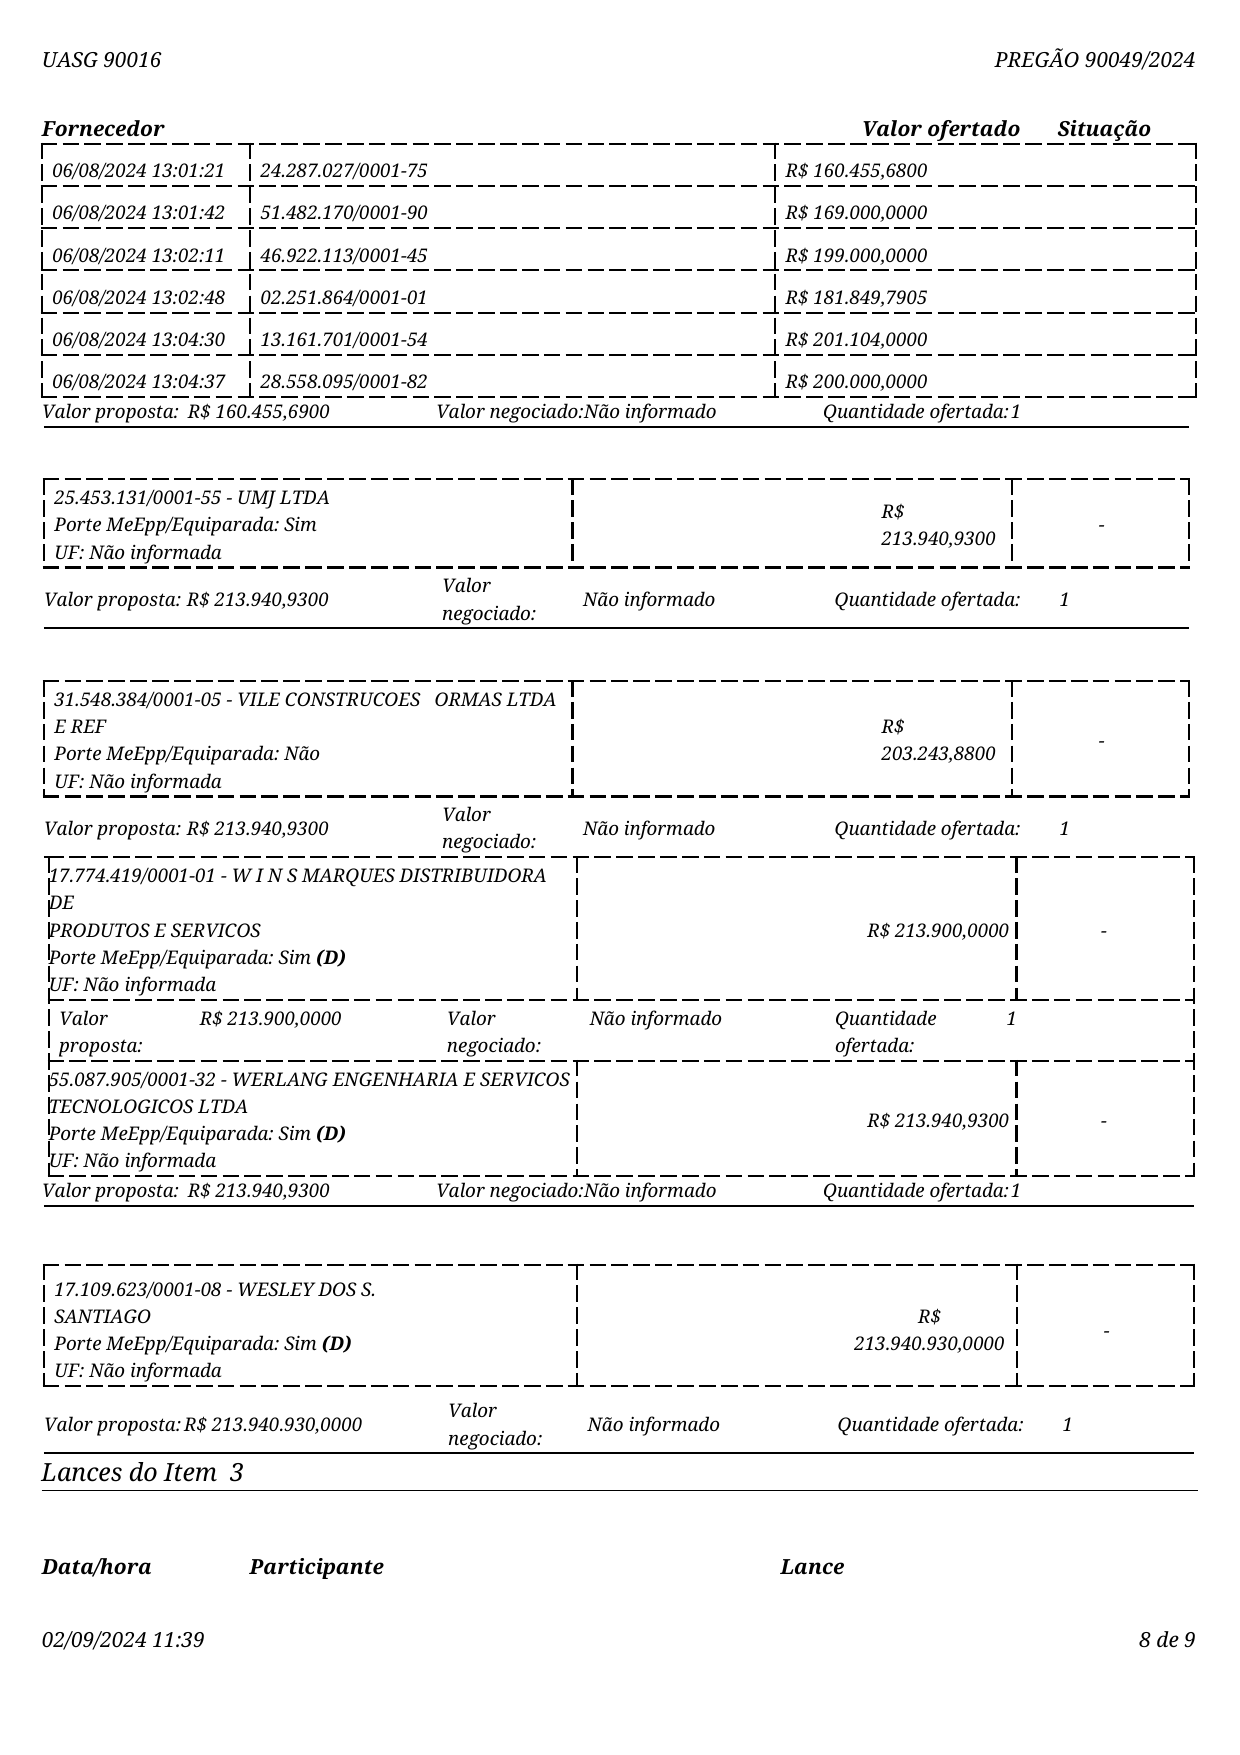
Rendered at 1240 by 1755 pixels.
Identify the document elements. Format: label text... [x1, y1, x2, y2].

table_cell Valor proposta: R$ 213.940,9300 [44, 566, 442, 627]
table_cell ORMAS LTDA [442, 680, 572, 795]
table_cell 31.548.384/0001-05 - VILE CONSTRUCOES E REF Porte MeEpp/Equiparada: Não UF: Não informada [44, 680, 442, 795]
table_cell [573, 680, 834, 795]
table_cell [1189, 478, 1194, 566]
text Data/hora Participante Lance [42, 1552, 1198, 1580]
table_cell Não informado [590, 999, 785, 1060]
table_cell 02.251.864/0001-01 [250, 269, 775, 312]
table_cell 06/08/2024 13:01:42 [42, 185, 250, 227]
table_cell 46.922.113/0001-45 [250, 227, 775, 269]
table_cell - [1017, 1264, 1194, 1385]
table_cell 06/08/2024 13:02:11 [42, 227, 250, 269]
table_header [44, 1207, 448, 1263]
table_cell R$ 181.849,7905 [775, 269, 1196, 312]
table_cell Não informado [577, 1385, 837, 1452]
table_cell Quantidade ofertada: 1 [834, 795, 1188, 856]
text Valor proposta: R$ 160.455,6900 Valor negociado: Não informado Quantidade ofertada: 1 [42, 398, 1198, 424]
table_cell R$ 213.900,0000 [577, 856, 1016, 999]
table_cell [834, 629, 1188, 680]
table_cell - [1012, 478, 1188, 566]
table_cell 06/08/2024 13:01:21 [42, 143, 250, 185]
subtitle Lances do Item 3 [41, 1454, 1198, 1488]
table_cell 51.482.170/0001-90 [250, 185, 775, 227]
table_cell - [1016, 1060, 1194, 1175]
table_cell 13.161.701/0001-54 [250, 312, 775, 354]
table_cell Valor proposta: R$ 213.940,9300 [44, 795, 442, 856]
table_cell [442, 629, 572, 680]
table_cell 1 [1006, 999, 1194, 1060]
table_cell [1189, 627, 1194, 680]
table_header [577, 1207, 837, 1263]
table_cell R$ 201.104,0000 [775, 312, 1196, 354]
table_cell Valor negociado: [448, 1385, 577, 1452]
text Valor proposta: R$ 213.940,9300 Valor negociado: Não informado Quantidade ofertada: 1 [42, 1177, 1198, 1203]
table_cell - [1012, 680, 1188, 795]
table_header [1189, 426, 1194, 478]
table_cell R$ 203.243,8800 [834, 680, 1012, 795]
table_cell 25.453.131/0001-55 - UMJ LTDA Porte MeEpp/Equiparada: Sim UF: Não informada [44, 478, 442, 566]
table_cell [44, 1060, 48, 1175]
table_header [573, 428, 834, 478]
table_cell 06/08/2024 13:04:30 [42, 312, 250, 354]
table_cell 17.109.623/0001-08 - WESLEY DOS S. SANTIAGO Porte MeEpp/Equiparada: Sim (D) UF: Não informada [44, 1264, 448, 1385]
table_cell Valor proposta: [49, 999, 199, 1060]
table_cell Valor negociado: [442, 795, 572, 856]
table_cell 06/08/2024 13:04:37 [42, 354, 250, 396]
table_cell - [1016, 856, 1194, 999]
table_cell Valor proposta: R$ 213.940.930,0000 [44, 1385, 448, 1452]
table_cell [44, 858, 48, 999]
table_cell R$ 213.940,9300 [577, 1060, 1016, 1175]
table_cell Valor negociado: [447, 999, 589, 1060]
table_cell [1189, 680, 1194, 795]
table_header [44, 428, 442, 478]
table_cell [442, 478, 572, 566]
table_cell 28.558.095/0001-82 [250, 354, 775, 396]
table_cell 24.287.027/0001-75 [250, 143, 775, 185]
table_cell Quantidade ofertada: [785, 999, 1006, 1060]
table_header [442, 428, 572, 478]
table_cell [573, 629, 834, 680]
table_cell Valor negociado: [442, 566, 572, 627]
table_header [838, 1207, 1194, 1263]
table_header [834, 428, 1188, 478]
table_cell 17.774.419/0001-01 - W I N S MARQUES DISTRIBUIDORA DE PRODUTOS E SERVICOS Porte MeEpp/Equiparada: Sim (D) UF: Não informada [49, 856, 577, 999]
table_cell R$ 213.940.930,0000 [838, 1264, 1017, 1385]
table_cell Não informado [573, 566, 834, 627]
table_cell R$ 169.000,0000 [775, 185, 1196, 227]
table_header [448, 1207, 577, 1263]
table_cell R$ 213.900,0000 [200, 999, 447, 1060]
table_cell [577, 1264, 837, 1385]
table_cell [1189, 566, 1194, 627]
table_cell R$ 160.455,6800 [775, 143, 1196, 185]
table_cell [1189, 795, 1194, 856]
table_cell [573, 478, 834, 566]
table_cell R$ 200.000,0000 [775, 354, 1196, 396]
table_cell 06/08/2024 13:02:48 [42, 269, 250, 312]
table_cell Quantidade ofertada: 1 [834, 566, 1188, 627]
table_cell R$ 199.000,0000 [775, 227, 1196, 269]
table_cell [44, 999, 48, 1060]
table_cell Não informado [573, 795, 834, 856]
table_cell Quantidade ofertada: 1 [838, 1385, 1194, 1452]
table_cell [448, 1264, 577, 1385]
table_cell [44, 629, 442, 680]
table_cell 55.087.905/0001-32 - WERLANG ENGENHARIA E SERVICOS TECNOLOGICOS LTDA Porte MeEpp/Equiparada: Sim (D) UF: Não informada [49, 1060, 577, 1175]
table_cell R$ 213.940,9300 [834, 478, 1012, 566]
